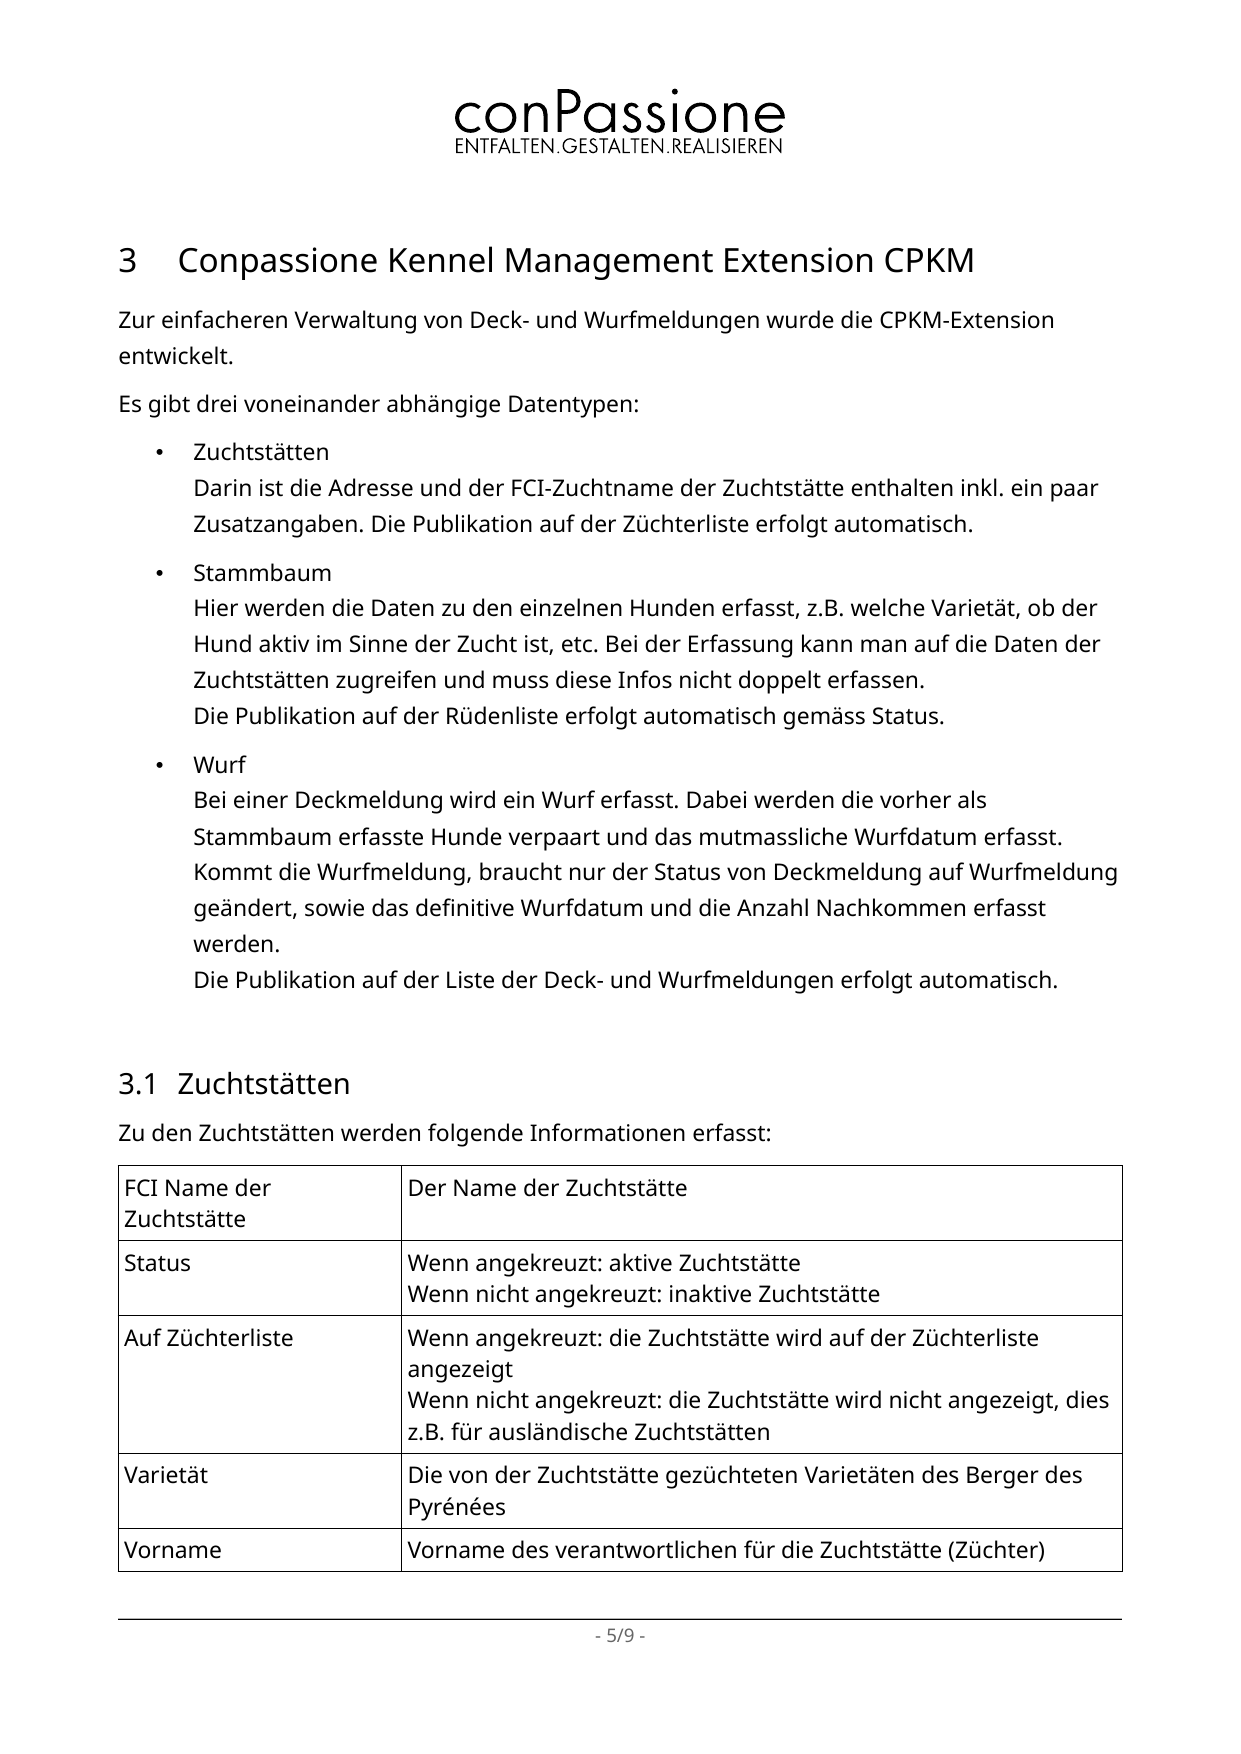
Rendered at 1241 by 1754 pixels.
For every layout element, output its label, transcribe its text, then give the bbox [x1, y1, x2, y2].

list Wurf Bei einer Deckmeldung wird ein Wurf erfasst. Dabei werden die vorher als Stammbaum erfasste Hunde verpaart und das mutmassliche Wurfdatum erfasst. Kommt die Wurfmeldung, braucht nur der Status von Deckmeldung auf Wurfmeldung geändert, sowie das definitive Wurfdatum und die Anzahl Nachkommen erfasst werden. Die Publikation auf der Liste der Deck- und Wurfmeldungen erfolgt automatisch. [156, 748, 1122, 995]
text Zur einfacheren Verwaltung von Deck- und Wurfmeldungen wurde die CPKM-Extension entwickelt. [118, 304, 1122, 371]
table_cell Die von der Zuchtstätte gezüchteten Varietäten des Berger des Pyrénées [402, 1454, 1122, 1527]
list Stammbaum Hier werden die Daten zu den einzelnen Hunden erfasst, z.B. welche Varietät, ob der Hund aktiv im Sinne der Zucht ist, etc. Bei der Erfassung kann man auf die Daten der Zuchtstätten zugreifen und muss diese Infos nicht doppelt erfassen. Die Publikation auf der Rüdenliste erfolgt automatisch gemäss Status. [156, 556, 1122, 731]
table_cell Status [119, 1241, 401, 1315]
table_header Der Name der Zuchtstätte [402, 1166, 1122, 1240]
subtitle Conpassione Kennel Management Extension CPKM [118, 237, 1122, 282]
table_header FCI Name der Zuchtstätte [119, 1166, 401, 1240]
list Zuchtstätten Darin ist die Adresse und der FCI-Zuchtname der Zuchtstätte enthalten inkl. ein paar Zusatzangaben. Die Publikation auf der Züchterliste erfolgt automatisch. [156, 436, 1122, 539]
table_cell Vorname [119, 1529, 401, 1571]
text Es gibt drei voneinander abhängige Datentypen: [118, 388, 1122, 419]
table_cell Auf Züchterliste [119, 1316, 401, 1452]
subtitle Zuchtstätten [118, 1063, 1122, 1103]
text Zu den Zuchtstätten werden folgende Informationen erfasst: [118, 1117, 1122, 1148]
table_cell Varietät [119, 1454, 401, 1527]
table_cell Vorname des verantwortlichen für die Zuchtstätte (Züchter) [402, 1529, 1122, 1571]
table_cell Wenn angekreuzt: die Zuchtstätte wird auf der Züchterliste angezeigt Wenn nicht angekreuzt: die Zuchtstätte wird nicht angezeigt, dies z.B. für ausländische Zuchtstätten [402, 1316, 1122, 1452]
table_cell Wenn angekreuzt: aktive Zuchtstätte Wenn nicht angekreuzt: inaktive Zuchtstätte [402, 1241, 1122, 1315]
